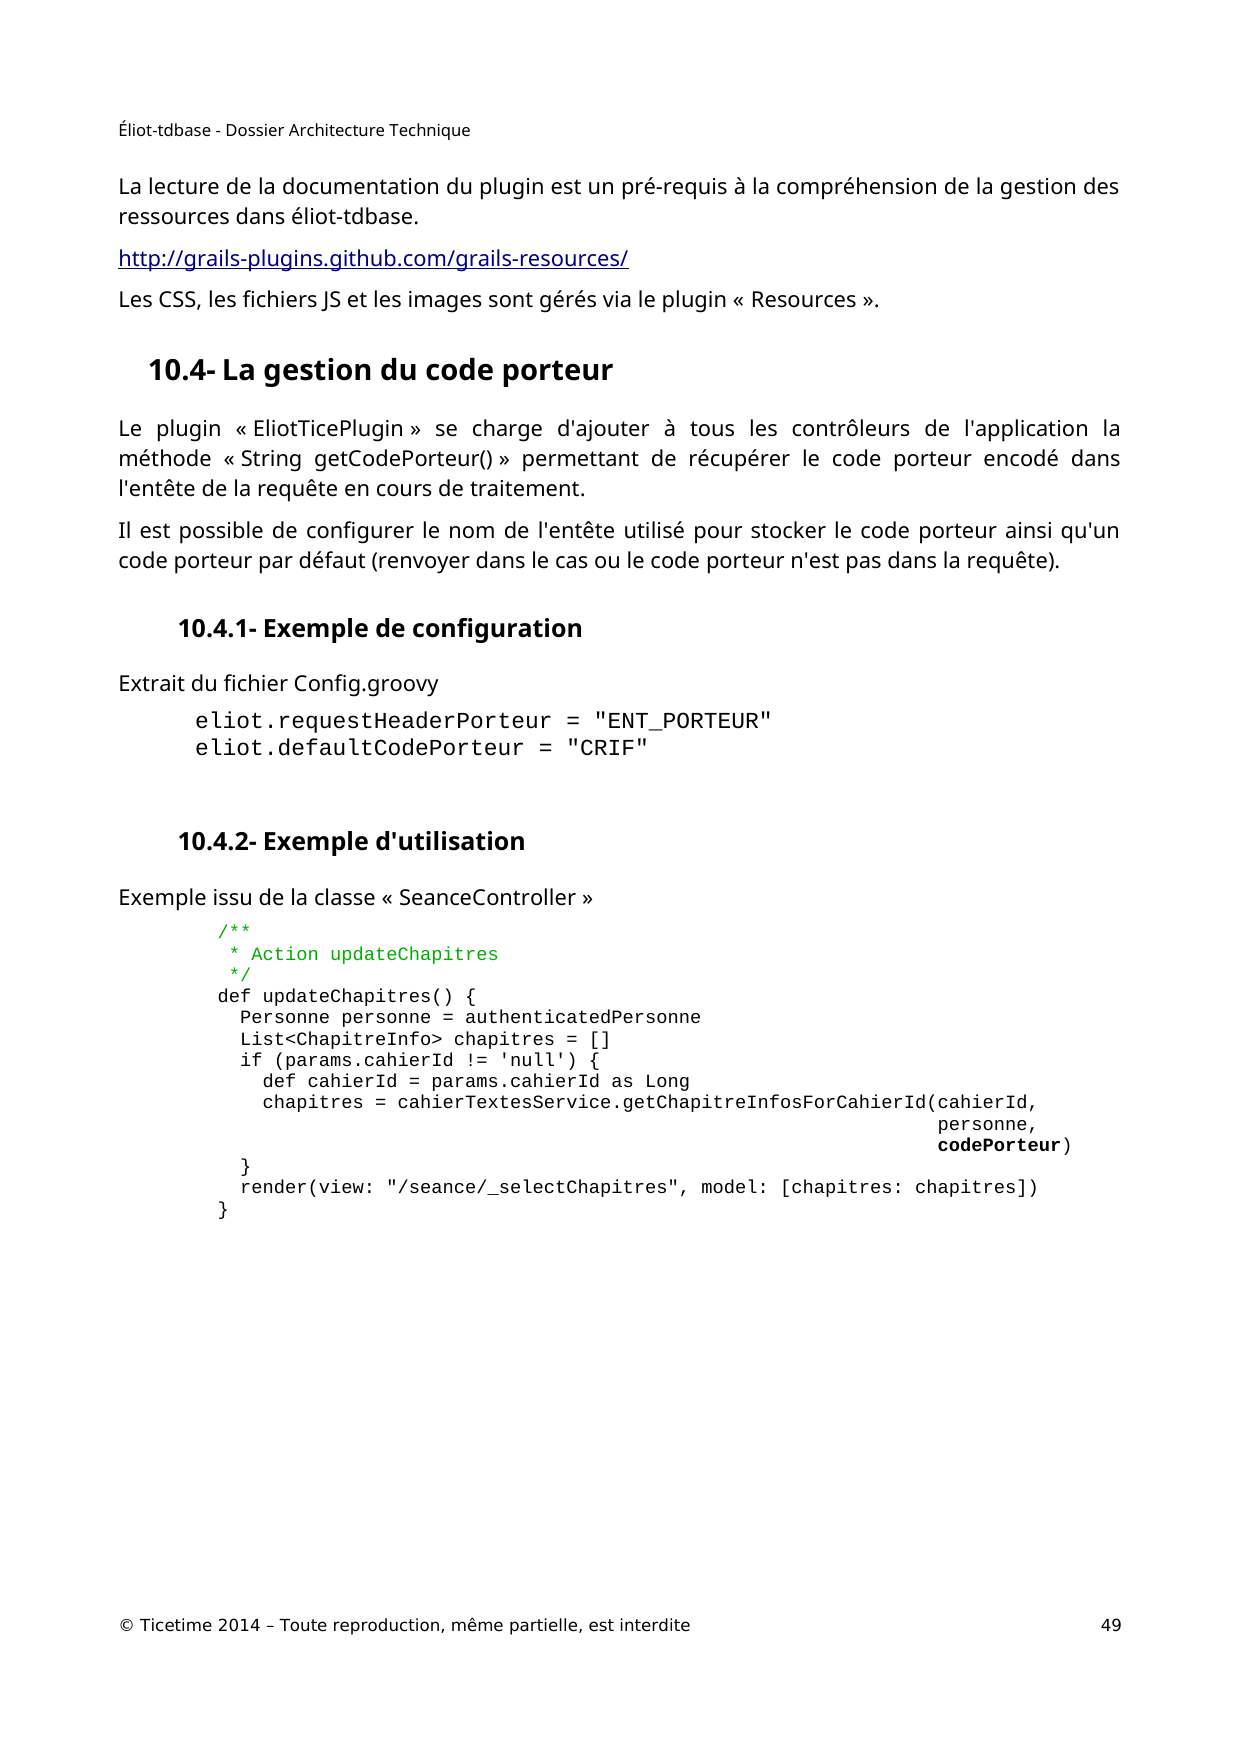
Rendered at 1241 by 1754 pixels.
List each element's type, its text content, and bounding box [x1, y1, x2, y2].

text personne, [195, 1114, 1122, 1136]
subtitle La gestion du code porteur [118, 349, 1122, 389]
text La lecture de la documentation du plugin est un pré-requis à la compréhension de la gestion des ressources dans éliot-tdbase. [118, 171, 1122, 231]
text eliot.defaultCodePorteur = "CRIF" [195, 736, 1122, 762]
text */ [195, 966, 1122, 987]
text Personne personne = authenticatedPersonne [195, 1008, 1122, 1029]
text codePorteur) [195, 1136, 1122, 1157]
text Extrait du fichier Config.groovy [118, 668, 1122, 698]
text Le plugin « EliotTicePlugin » se charge d'ajouter à tous les contrôleurs de l'application la méthode « String getCodePorteur() » permettant de récupérer le code porteur encodé dans l'entête de la requête en cours de traitement. [118, 413, 1122, 503]
subtitle Exemple de configuration [118, 610, 1122, 644]
text * Action updateChapitres [195, 944, 1122, 966]
subtitle Exemple d'utilisation [118, 824, 1122, 858]
text render(view: "/seance/_selectChapitres", model: [chapitres: chapitres]) [195, 1178, 1122, 1199]
text def updateChapitres() { [195, 987, 1122, 1008]
text eliot.requestHeaderPorteur = "ENT_PORTEUR" [195, 709, 1122, 736]
text List<ChapitreInfo> chapitres = [] [195, 1029, 1122, 1051]
text } [195, 1199, 1122, 1221]
text chapitres = cahierTextesService.getChapitreInfosForCahierId(cahierId, [195, 1093, 1122, 1114]
text Il est possible de configurer le nom de l'entête utilisé pour stocker le code porteur ainsi qu'un code porteur par défaut (renvoyer dans le cas ou le code porteur n'est pas dans la requête). [118, 515, 1122, 575]
text http://grails-plugins.github.com/grails-resources/ [118, 242, 1122, 272]
text Les CSS, les fichiers JS et les images sont gérés via le plugin « Resources ». [118, 284, 1122, 314]
text Exemple issu de la classe « SeanceController » [118, 881, 1122, 911]
text /** [195, 923, 1122, 944]
text if (params.cahierId != 'null') { [195, 1051, 1122, 1072]
text } [195, 1157, 1122, 1178]
text def cahierId = params.cahierId as Long [195, 1072, 1122, 1093]
